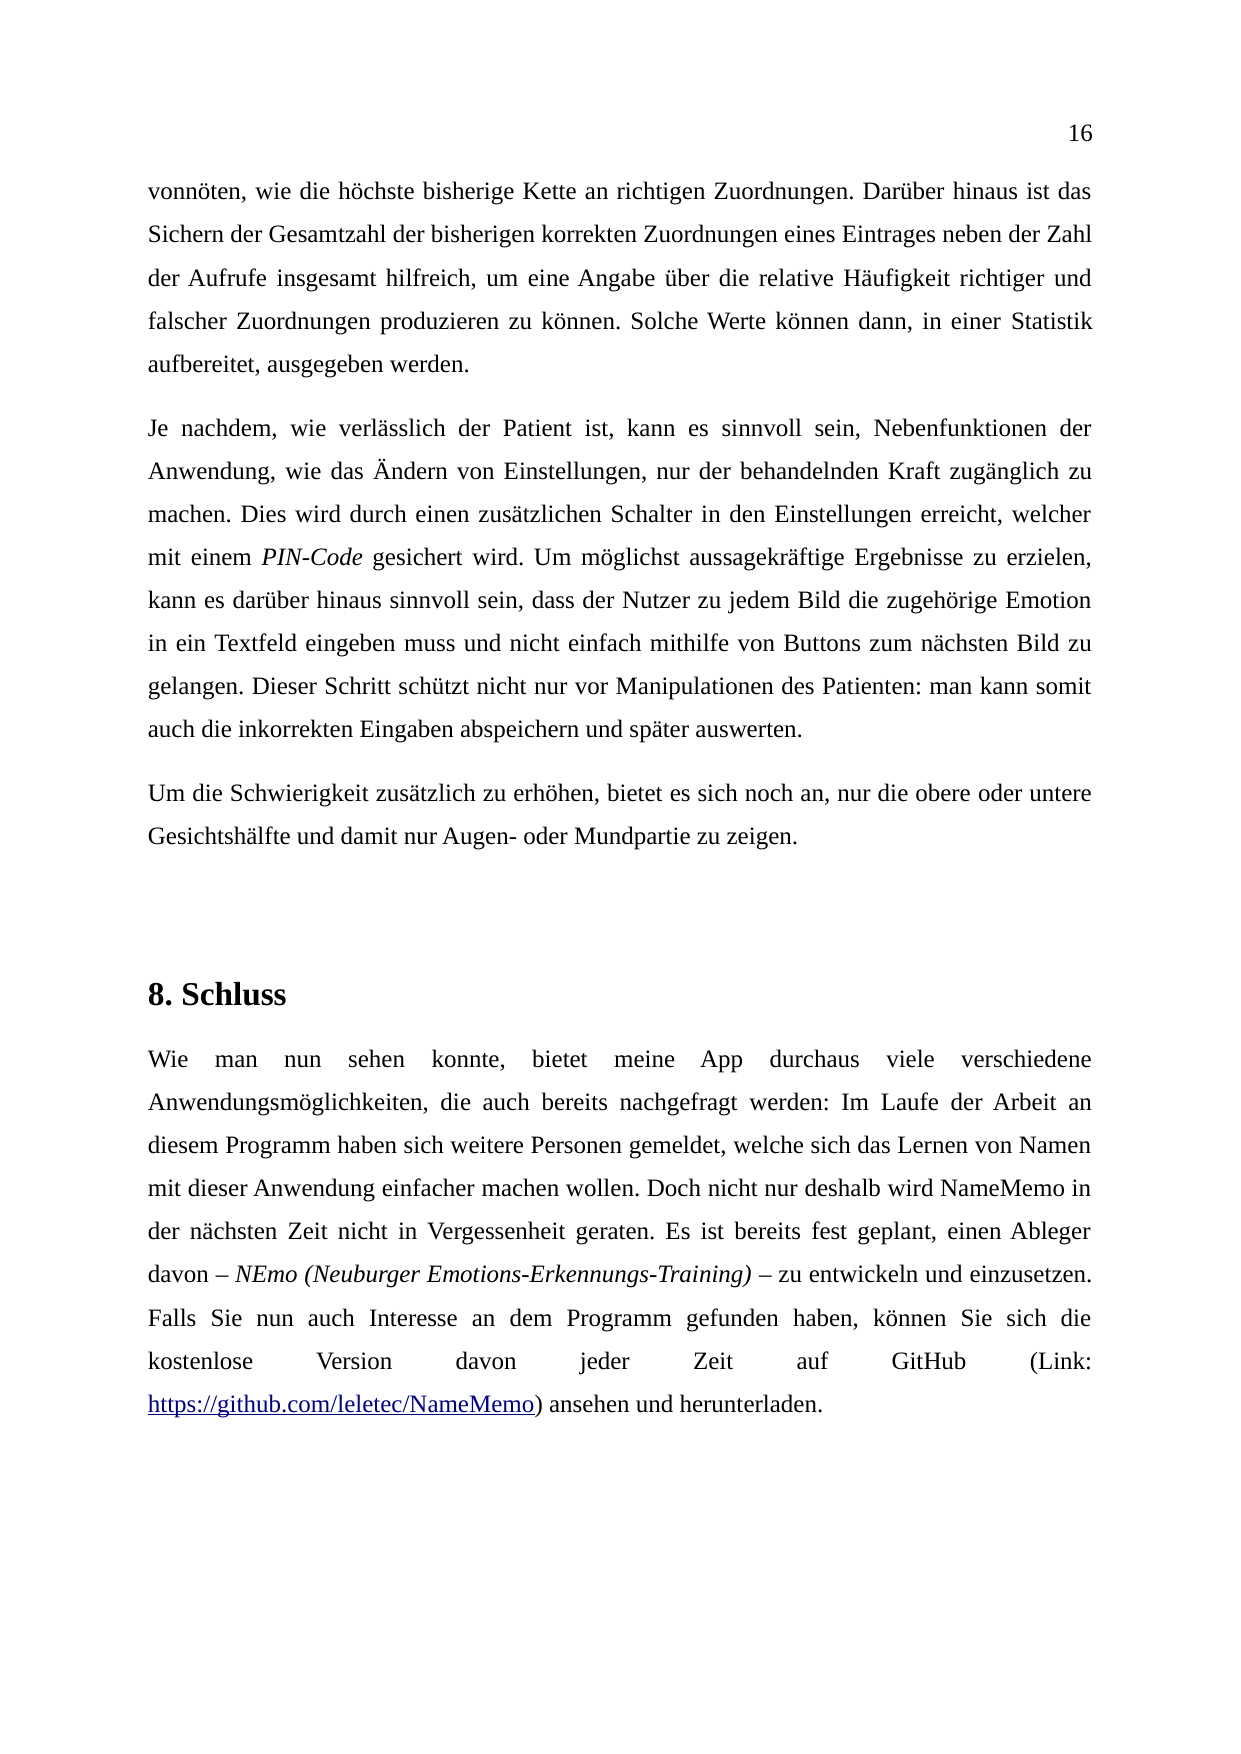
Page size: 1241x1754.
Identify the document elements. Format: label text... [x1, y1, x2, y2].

text Um die Schwierigkeit zusätzlich zu erhöhen, bietet es sich noch an, nur die obere oder untere Gesichtshälfte und damit nur Augen- oder Mundpartie zu zeigen. [148, 778, 1093, 850]
subtitle 8. Schluss [148, 974, 1093, 1012]
text Je nachdem, wie verlässlich der Patient ist, kann es sinnvoll sein, Nebenfunktionen der Anwendung, wie das Ändern von Einstellungen, nur der behandelnden Kraft zugänglich zu machen. Dies wird durch einen zusätzlichen Schalter in den Einstellungen erreicht, welcher mit einem PIN-Code gesichert wird. Um möglichst aussagekräftige Ergebnisse zu erzielen, kann es darüber hinaus sinnvoll sein, dass der Nutzer zu jedem Bild die zugehörige Emotion in ein Textfeld eingeben muss und nicht einfach mithilfe von Buttons zum nächsten Bild zu gelangen. Dieser Schritt schützt nicht nur vor Manipulationen des Patienten: man kann somit auch die inkorrekten Eingaben abspeichern und später auswerten. [148, 413, 1093, 743]
text Wie man nun sehen konnte, bietet meine App durchaus viele verschiedene Anwendungsmöglichkeiten, die auch bereits nachgefragt werden: Im Laufe der Arbeit an diesem Programm haben sich weitere Personen gemeldet, welche sich das Lernen von Namen mit dieser Anwendung einfacher machen wollen. Doch nicht nur deshalb wird NameMemo in der nächsten Zeit nicht in Vergessenheit geraten. Es ist bereits fest geplant, einen Ableger davon – NEmo (Neuburger Emotions-Erkennungs-Training) – zu entwickeln und einzusetzen. Falls Sie nun auch Interesse an dem Programm gefunden haben, können Sie sich die kostenlose Version davon jeder Zeit auf GitHub (Link: https://github.com/leletec/NameMemo) ansehen und herunterladen. [148, 1044, 1093, 1418]
text vonnöten, wie die höchste bisherige Kette an richtigen Zuordnungen. Darüber hinaus ist das Sichern der Gesamtzahl der bisherigen korrekten Zuordnungen eines Eintrages neben der Zahl der Aufrufe insgesamt hilfreich, um eine Angabe über die relative Häufigkeit richtiger und falscher Zuordnungen produzieren zu können. Solche Werte können dann, in einer Statistik aufbereitet, ausgegeben werden. [148, 176, 1093, 378]
